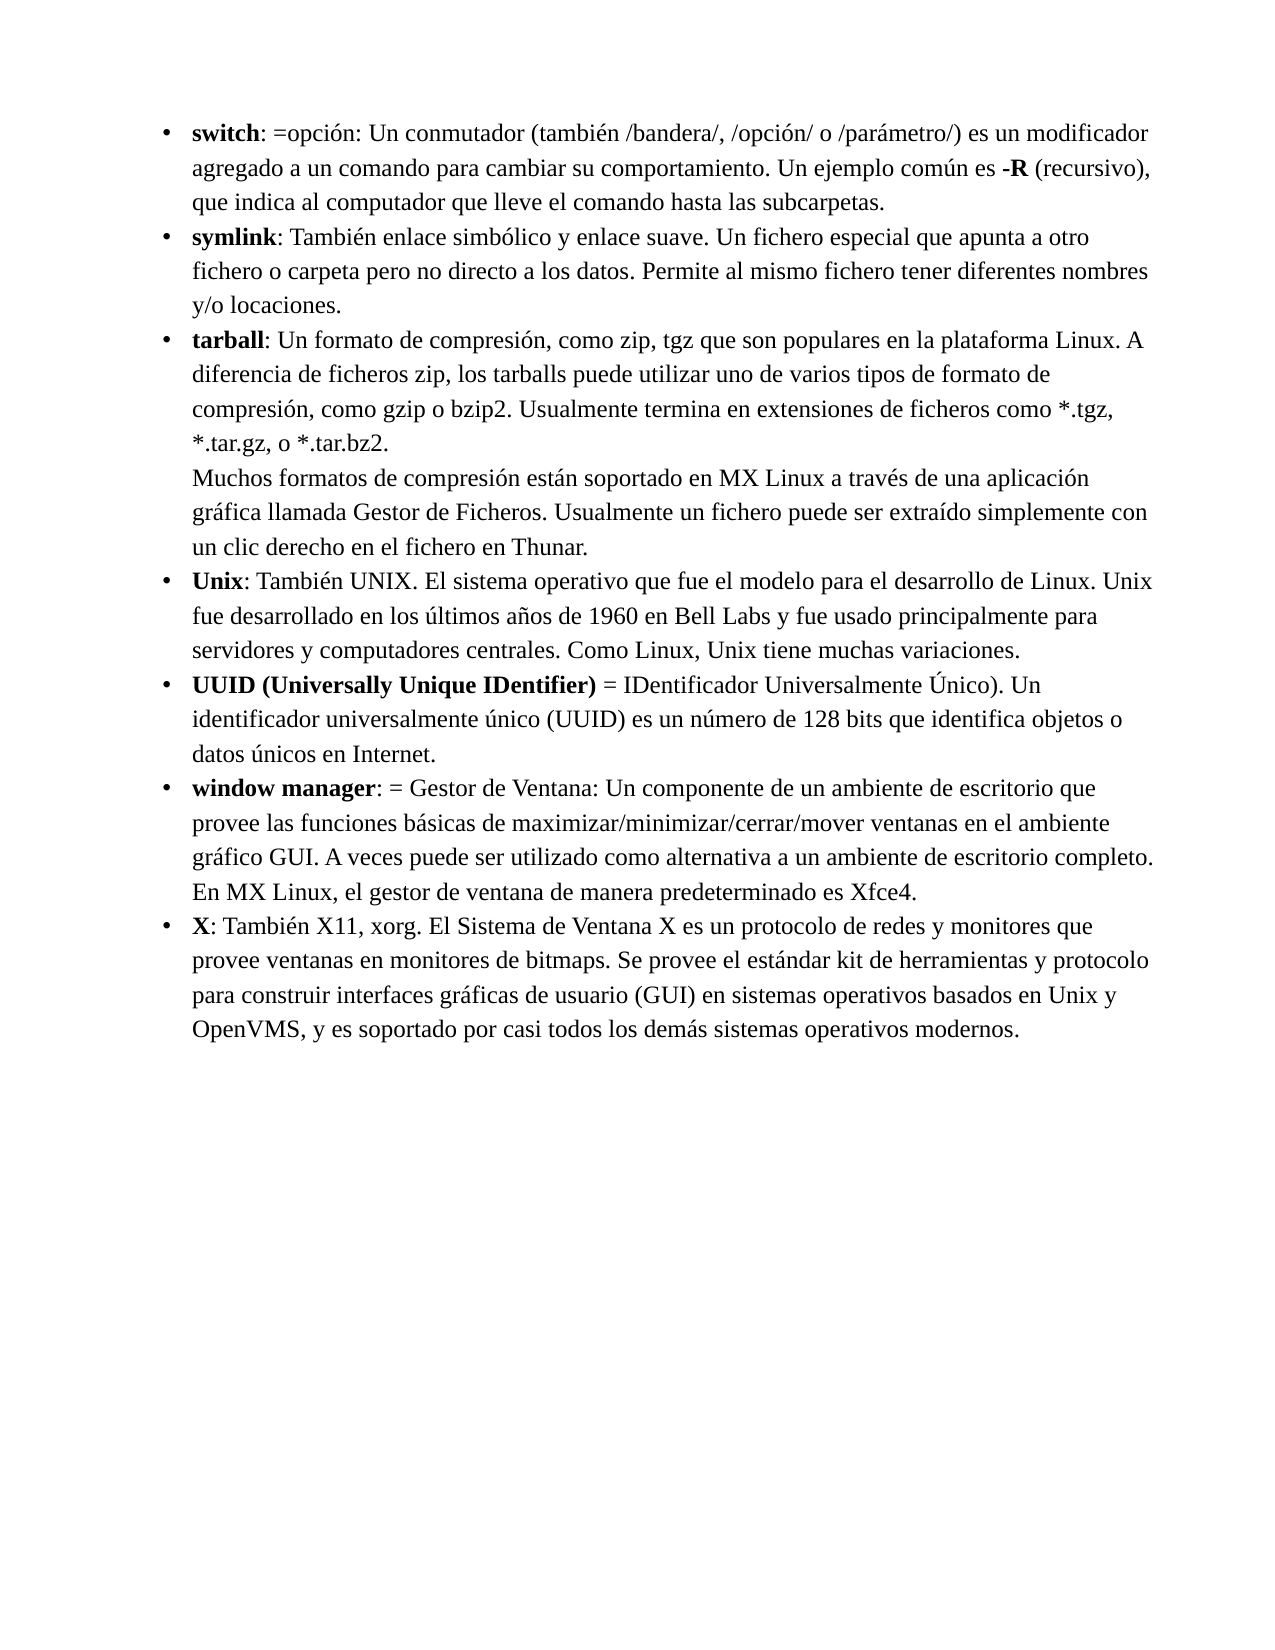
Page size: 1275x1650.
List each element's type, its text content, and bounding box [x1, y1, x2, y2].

list switch: =opción: Un conmutador (también /bandera/, /opción/ o /parámetro/) es un modificador agregado a un comando para cambiar su comportamiento. Un ejemplo común es -R (recursivo), que indica al computador que lleve el comando hasta las subcarpetas. [162, 118, 1157, 216]
list window manager: = Gestor de Ventana: Un componente de un ambiente de escritorio que provee las funciones básicas de maximizar/minimizar/cerrar/mover ventanas en el ambiente gráfico GUI. A veces puede ser utilizado como alternativa a un ambiente de escritorio completo. En MX Linux, el gestor de ventana de manera predeterminado es Xfce4. [162, 773, 1157, 905]
list symlink: También enlace simbólico y enlace suave. Un fichero especial que apunta a otro fichero o carpeta pero no directo a los datos. Permite al mismo fichero tener diferentes nombres y/o locaciones. [162, 222, 1157, 319]
list Unix: También UNIX. El sistema operativo que fue el modelo para el desarrollo de Linux. Unix fue desarrollado en los últimos años de 1960 en Bell Labs y fue usado principalmente para servidores y computadores centrales. Como Linux, Unix tiene muchas variaciones. [162, 566, 1157, 664]
list tarball: Un formato de compresión, como zip, tgz que son populares en la plataforma Linux. A diferencia de ficheros zip, los tarballs puede utilizar uno de varios tipos de formato de compresión, como gzip o bzip2. Usualmente termina en extensiones de ficheros como *.tgz, *.tar.gz, o *.tar.bz2. Muchos formatos de compresión están soportado en MX Linux a través de una aplicación gráfica llamada Gestor de Ficheros. Usualmente un fichero puede ser extraído simplemente con un clic derecho en el fichero en Thunar. [162, 325, 1157, 561]
list UUID (Universally Unique IDentifier) = IDentificador Universalmente Único). Un identificador universalmente único (UUID) es un número de 128 bits que identifica objetos o datos únicos en Internet. [162, 670, 1157, 767]
list X: También X11, xorg. El Sistema de Ventana X es un protocolo de redes y monitores que provee ventanas en monitores de bitmaps. Se provee el estándar kit de herramientas y protocolo para construir interfaces gráficas de usuario (GUI) en sistemas operativos basados en Unix y OpenVMS, y es soportado por casi todos los demás sistemas operativos modernos. [162, 911, 1157, 1043]
